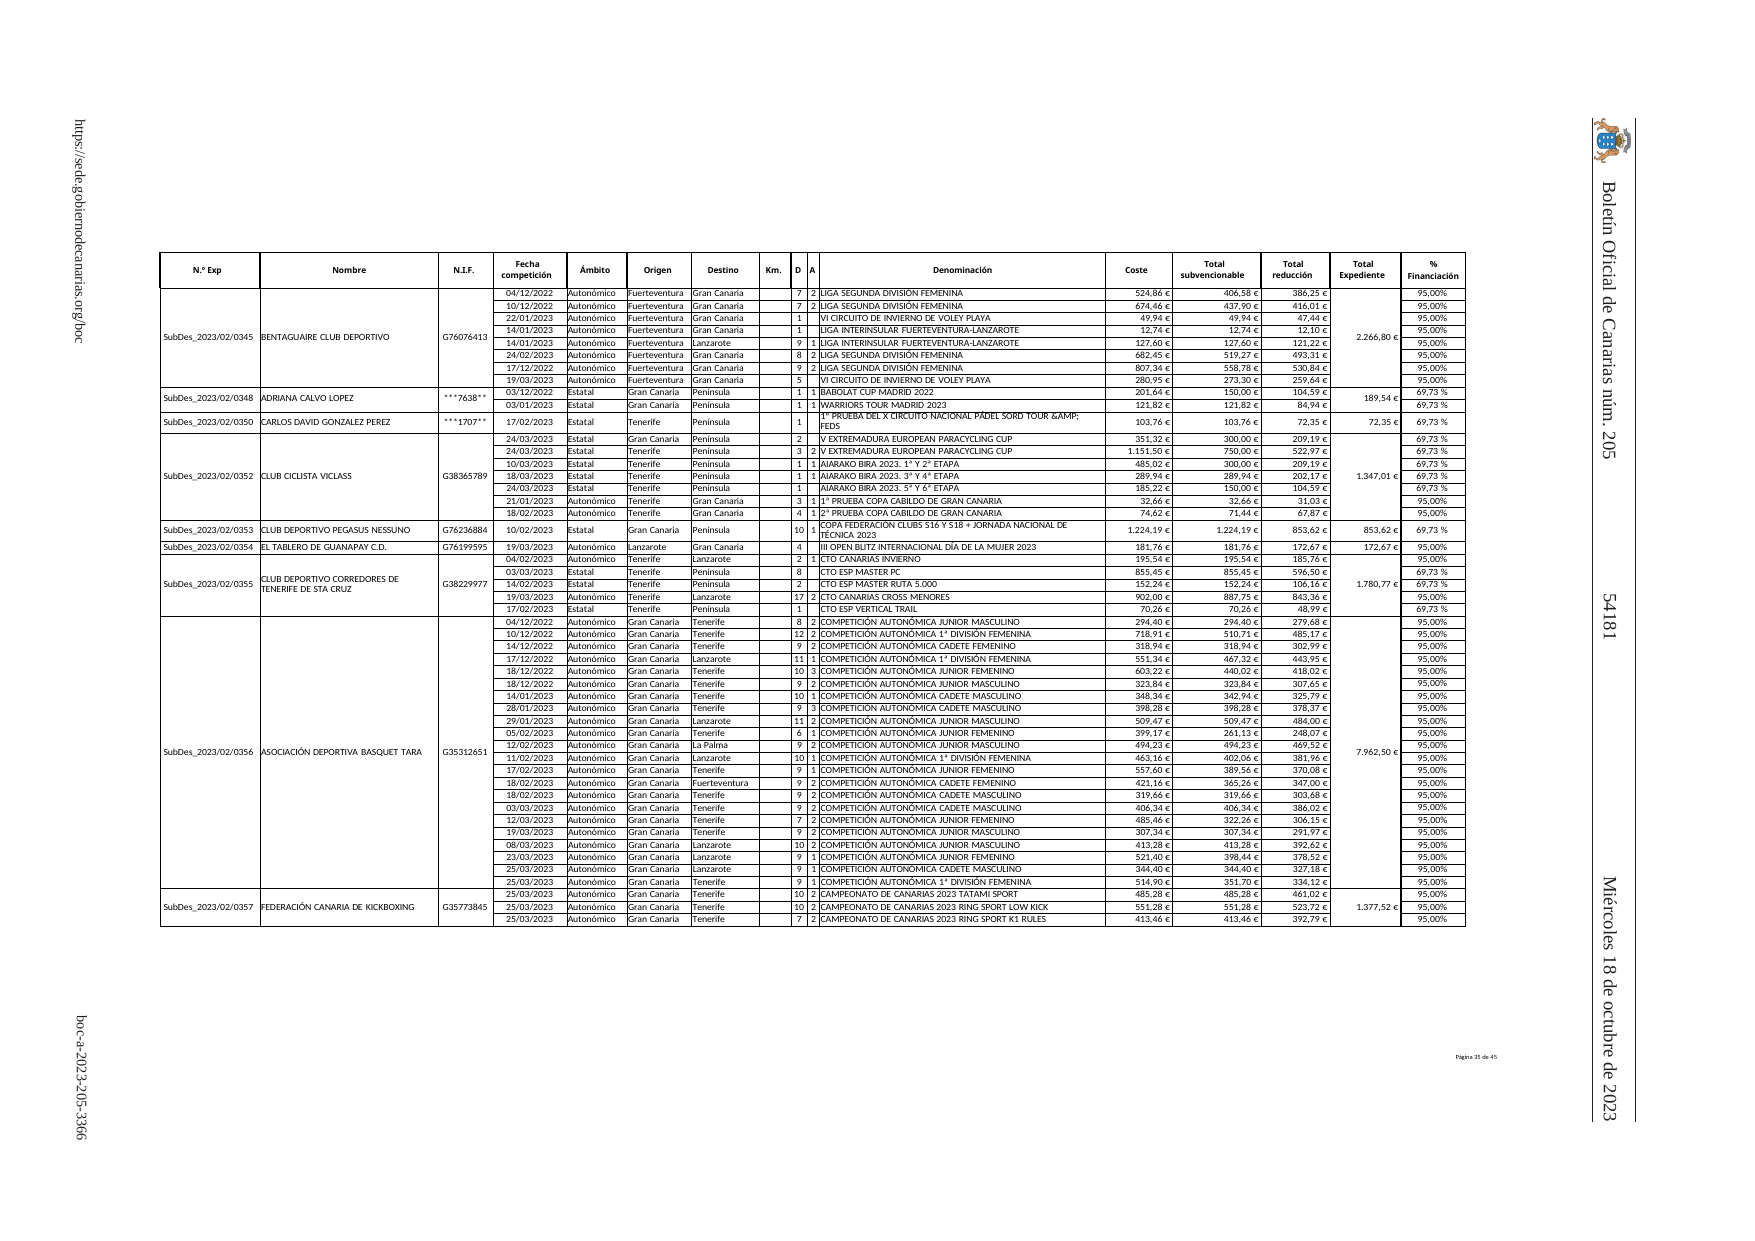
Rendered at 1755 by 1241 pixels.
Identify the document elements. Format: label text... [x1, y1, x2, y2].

table_cell 69,73 % [1402, 413, 1465, 433]
table_header Denominación [820, 253, 1105, 287]
table_cell 181,76 € [1106, 542, 1172, 554]
table_cell 23/03/2023 [494, 852, 567, 863]
table_cell 300,00 € [1173, 434, 1261, 445]
table_cell 03/03/2023 [494, 803, 567, 814]
table_cell COMPETICIÓN AUTONÓMICA 1ª DIVISIÓN FEMENINA [820, 753, 1105, 764]
table_cell 150,00 € [1173, 484, 1261, 495]
table_cell 12,74 € [1173, 326, 1261, 337]
table_cell 2 [808, 790, 819, 802]
table_cell [760, 865, 791, 876]
table_cell 95,00% [1402, 728, 1465, 739]
table_cell 302,99 € [1262, 641, 1330, 653]
table_cell [760, 704, 791, 715]
table_cell Península [692, 388, 759, 399]
table_cell CLUB DEPORTIVO PEGASUS NESSUNO [261, 521, 438, 541]
table_cell 325,79 € [1262, 691, 1330, 702]
table_cell 209,19 € [1262, 434, 1330, 445]
table_cell COMPETICIÓN AUTONÓMICA CADETE MASCULINO [820, 704, 1105, 715]
table_cell 17/12/2022 [494, 654, 567, 665]
table_cell 406,34 € [1173, 803, 1261, 814]
table_cell 2 [808, 902, 819, 913]
table_cell 95,00% [1402, 326, 1465, 337]
table_cell 03/01/2023 [494, 400, 567, 411]
table_cell 2 [808, 446, 819, 458]
table_cell 103,76 € [1173, 413, 1261, 433]
table_cell 2 [808, 803, 819, 814]
table_cell 2 [808, 778, 819, 789]
table_cell Tenerife [692, 803, 759, 814]
table_cell [760, 679, 791, 690]
table_cell BABOLAT CUP MADRID 2022 [820, 388, 1105, 399]
table_cell 19/03/2023 [494, 592, 567, 603]
table_cell 95,00% [1402, 852, 1465, 863]
table_header Origen [628, 253, 691, 287]
table_cell 2 [808, 716, 819, 727]
table_cell 318,94 € [1106, 641, 1172, 653]
table_cell COMPETICIÓN AUTONÓMICA 1ª DIVISIÓN FEMENINA [820, 629, 1105, 640]
table_cell 259,64 € [1262, 375, 1330, 387]
table_cell 421,16 € [1106, 778, 1172, 789]
table_cell 519,27 € [1173, 350, 1261, 362]
table_cell 95,00% [1402, 617, 1465, 628]
table_cell COMPETICIÓN AUTONÓMICA JUNIOR FEMENINO [820, 852, 1105, 863]
table_cell 443,95 € [1262, 654, 1330, 665]
table_cell [760, 790, 791, 802]
table_cell COMPETICIÓN AUTONÓMICA 1ª DIVISIÓN FEMENINA [820, 877, 1105, 888]
table_cell Lanzarote [692, 865, 759, 876]
table_cell [808, 313, 819, 324]
table_cell 370,08 € [1262, 765, 1330, 777]
table_cell [760, 778, 791, 789]
table_cell Tenerife [628, 580, 691, 591]
table_cell Gran Canaria [628, 765, 691, 777]
table_cell Península [692, 580, 759, 591]
table_cell 11 [792, 716, 807, 727]
table_cell [760, 375, 791, 387]
table_cell [760, 852, 791, 863]
table_cell 2 [808, 840, 819, 851]
table_cell 14/01/2023 [494, 691, 567, 702]
table_cell 104,59 € [1262, 388, 1330, 399]
table_cell 121,82 € [1173, 400, 1261, 411]
table_cell COMPETICIÓN AUTONÓMICA CADETE FEMENINO [820, 778, 1105, 789]
table_cell 12/02/2023 [494, 741, 567, 752]
table_cell 2 [792, 434, 807, 445]
table_cell [808, 484, 819, 495]
table_cell 95,00% [1402, 508, 1465, 520]
table_cell LIGA SEGUNDA DIVISIÓN FEMENINA [820, 363, 1105, 374]
table_cell Gran Canaria [628, 617, 691, 628]
table_cell [760, 567, 791, 578]
table_cell 3 [808, 666, 819, 678]
table_cell Tenerife [692, 679, 759, 690]
table_header Fecha competición [494, 253, 566, 287]
table_cell Autonómico [568, 716, 627, 727]
table_cell Autonómico [568, 654, 627, 665]
table_cell 406,58 € [1173, 289, 1261, 300]
table_cell Tenerife [692, 617, 759, 628]
table_cell [760, 889, 791, 901]
table_cell 461,02 € [1262, 889, 1330, 901]
table_cell Península [692, 484, 759, 495]
table_cell 558,78 € [1173, 363, 1261, 374]
table_cell Tenerife [628, 484, 691, 495]
table_cell COPA FEDERACIÓN CLUBS S16 Y S18 + JORNADA NACIONAL DE TÉCNICA 2023 [820, 521, 1105, 541]
table_cell III OPEN BLITZ INTERNACIONAL DÍA DE LA MUJER 2023 [820, 542, 1105, 554]
table_cell 32,66 € [1106, 496, 1172, 507]
table_cell 95,00% [1402, 877, 1465, 888]
table_cell 24/03/2023 [494, 484, 567, 495]
table_cell COMPETICIÓN AUTONÓMICA CADETE MASCULINO [820, 865, 1105, 876]
table_cell COMPETICIÓN AUTONÓMICA JUNIOR MASCULINO [820, 716, 1105, 727]
table_cell FEDERACIÓN CANARIA DE KICKBOXING [261, 889, 438, 926]
table_cell [760, 446, 791, 458]
table_cell 19/03/2023 [494, 542, 567, 554]
table_cell 127,60 € [1173, 338, 1261, 349]
table_cell 10 [792, 753, 807, 764]
table_cell 25/03/2023 [494, 865, 567, 876]
table_cell 322,26 € [1173, 815, 1261, 826]
table_cell 17 [792, 592, 807, 603]
table_cell 69,73 % [1402, 580, 1465, 591]
table_cell 95,00% [1402, 666, 1465, 678]
table_cell 9 [792, 828, 807, 839]
table_cell 95,00% [1402, 765, 1465, 777]
table_cell [760, 654, 791, 665]
table_cell 1 [808, 508, 819, 520]
table_header Total reducción [1262, 253, 1329, 287]
table_cell COMPETICIÓN AUTONÓMICA JUNIOR FEMENINO [820, 815, 1105, 826]
table_cell 485,28 € [1106, 889, 1172, 901]
table_cell 18/12/2022 [494, 666, 567, 678]
table_cell 248,07 € [1262, 728, 1330, 739]
table_cell Fuerteventura [628, 289, 691, 300]
table_cell 467,32 € [1173, 654, 1261, 665]
table_cell 280,95 € [1106, 375, 1172, 387]
table_cell 7 [792, 301, 807, 312]
table_cell 485,02 € [1106, 459, 1172, 470]
table_cell 9 [792, 338, 807, 349]
table_cell 319,66 € [1106, 790, 1172, 802]
table_cell [760, 877, 791, 888]
table_cell 510,71 € [1173, 629, 1261, 640]
table_cell Estatal [568, 567, 627, 578]
table_cell 17/02/2023 [494, 413, 567, 433]
table_cell 95,00% [1402, 363, 1465, 374]
table_cell 1.377,52 € [1331, 889, 1400, 926]
table_cell 398,28 € [1106, 704, 1172, 715]
table_header % Financiación [1402, 253, 1465, 287]
table_cell 24/03/2023 [494, 434, 567, 445]
table_cell [760, 301, 791, 312]
table_cell 2 [808, 289, 819, 300]
table_cell 1 [808, 555, 819, 566]
table_cell 392,79 € [1262, 914, 1330, 926]
table_cell [760, 484, 791, 495]
table_cell 25/03/2023 [494, 902, 567, 913]
table_cell 95,00% [1402, 741, 1465, 752]
table_cell Gran Canaria [628, 815, 691, 826]
table_cell Gran Canaria [692, 363, 759, 374]
table_cell 306,15 € [1262, 815, 1330, 826]
table_cell 9 [792, 704, 807, 715]
table_cell 381,96 € [1262, 753, 1330, 764]
table_cell 9 [792, 641, 807, 653]
table_cell Gran Canaria [628, 914, 691, 926]
table_cell ADRIANA CALVO LOPEZ [261, 388, 438, 411]
table_cell 1 [808, 400, 819, 411]
table_header Km. [760, 253, 790, 287]
table_cell 509,47 € [1173, 716, 1261, 727]
table_cell Autonómico [568, 508, 627, 520]
table_cell 74,62 € [1106, 508, 1172, 520]
table_cell 95,00% [1402, 338, 1465, 349]
table_cell Península [692, 471, 759, 482]
table_cell 294,40 € [1173, 617, 1261, 628]
table_cell 2 [808, 914, 819, 926]
table_cell 1 [808, 852, 819, 863]
table_cell 14/02/2023 [494, 580, 567, 591]
table_cell 12/03/2023 [494, 815, 567, 826]
table_cell 853,62 € [1331, 521, 1400, 541]
table_cell 95,00% [1402, 840, 1465, 851]
table_cell 344,40 € [1173, 865, 1261, 876]
table_cell Tenerife [692, 902, 759, 913]
table_cell 103,76 € [1106, 413, 1172, 433]
table_cell [760, 400, 791, 411]
table_cell 8 [792, 617, 807, 628]
table_cell 2 [808, 641, 819, 653]
table_cell 9 [792, 679, 807, 690]
table_cell 28/01/2023 [494, 704, 567, 715]
table_cell 84,94 € [1262, 400, 1330, 411]
table_cell 291,97 € [1262, 828, 1330, 839]
table_cell COMPETICIÓN AUTONÓMICA 1ª DIVISIÓN FEMENINA [820, 654, 1105, 665]
table_cell 406,34 € [1106, 803, 1172, 814]
table_cell Autonómico [568, 704, 627, 715]
table_cell 95,00% [1402, 679, 1465, 690]
table_header Total Expediente [1331, 253, 1400, 287]
table_cell 69,73 % [1402, 567, 1465, 578]
table_cell Gran Canaria [692, 508, 759, 520]
table_cell 10 [792, 902, 807, 913]
table_cell 95,00% [1402, 375, 1465, 387]
table_cell 10 [792, 691, 807, 702]
table_cell 2 [808, 350, 819, 362]
table_cell COMPETICIÓN AUTONÓMICA CADETE MASCULINO [820, 803, 1105, 814]
table_cell CAMPEONATO DE CANARIAS 2023 RING SPORT K1 RULES [820, 914, 1105, 926]
table_header A [808, 253, 819, 287]
table_cell 95,00% [1402, 691, 1465, 702]
table_cell 1 [808, 459, 819, 470]
table_header Ámbito [568, 253, 626, 287]
table_cell Gran Canaria [692, 542, 759, 554]
table_cell G76236884 [439, 521, 493, 541]
table_cell 9 [792, 765, 807, 777]
table_cell 1 [792, 400, 807, 411]
table_cell 399,17 € [1106, 728, 1172, 739]
table_cell 1º PRUEBA DEL X CIRCUITO NACIONAL PÁDEL SORD TOUR &AMP; FEDS [820, 413, 1105, 433]
table_cell 413,46 € [1106, 914, 1172, 926]
table_cell Península [692, 400, 759, 411]
table_cell 494,23 € [1106, 741, 1172, 752]
table_cell 413,28 € [1173, 840, 1261, 851]
table_cell [760, 728, 791, 739]
table_header D [792, 253, 807, 287]
table_cell 4 [792, 542, 807, 554]
table_cell Autonómico [568, 865, 627, 876]
table_cell [760, 555, 791, 566]
table_cell 843,36 € [1262, 592, 1330, 603]
table_cell 49,94 € [1106, 313, 1172, 324]
table_cell Tenerife [692, 828, 759, 839]
table_cell 351,70 € [1173, 877, 1261, 888]
table_cell Estatal [568, 388, 627, 399]
table_cell [808, 542, 819, 554]
table_cell 342,94 € [1173, 691, 1261, 702]
table_cell 1 [792, 326, 807, 337]
table_cell 378,37 € [1262, 704, 1330, 715]
table_cell 10 [792, 666, 807, 678]
table_cell 7 [792, 815, 807, 826]
table_cell 185,76 € [1262, 555, 1330, 566]
table_cell Península [692, 604, 759, 616]
table_cell 2.266,80 € [1331, 289, 1400, 387]
table_cell 386,25 € [1262, 289, 1330, 300]
table_cell 9 [792, 803, 807, 814]
table_cell 95,00% [1402, 753, 1465, 764]
table_cell Estatal [568, 521, 627, 541]
table_cell 551,28 € [1173, 902, 1261, 913]
table_cell Península [692, 521, 759, 541]
table_cell [760, 326, 791, 337]
table_cell WARRIORS TOUR MADRID 2023 [820, 400, 1105, 411]
table_cell Tenerife [692, 704, 759, 715]
table_cell 95,00% [1402, 289, 1465, 300]
table_cell Gran Canaria [628, 741, 691, 752]
table_cell 7 [792, 289, 807, 300]
table_cell CTO ESP MASTER RUTA 5.000 [820, 580, 1105, 591]
table_cell [760, 521, 791, 541]
table_cell Autonómico [568, 375, 627, 387]
table_cell 185,22 € [1106, 484, 1172, 495]
table_cell CAMPEONATO DE CANARIAS 2023 RING SPORT LOW KICK [820, 902, 1105, 913]
table_cell LIGA SEGUNDA DIVISIÓN FEMENINA [820, 289, 1105, 300]
table_cell Tenerife [628, 592, 691, 603]
table_cell VI CIRCUITO DE INVIERNO DE VOLEY PLAYA [820, 375, 1105, 387]
table_cell 1.224,19 € [1173, 521, 1261, 541]
table_cell 347,00 € [1262, 778, 1330, 789]
table_cell SubDes_2023/02/0350 [161, 413, 260, 433]
table_cell Gran Canaria [628, 877, 691, 888]
table_cell [808, 580, 819, 591]
table_cell 9 [792, 363, 807, 374]
table_cell 95,00% [1402, 350, 1465, 362]
table_cell 49,94 € [1173, 313, 1261, 324]
table_cell Gran Canaria [628, 521, 691, 541]
table_header Nombre [261, 253, 438, 287]
table_cell 1 [792, 413, 807, 433]
table_cell 493,31 € [1262, 350, 1330, 362]
table_cell Fuerteventura [628, 375, 691, 387]
table_cell 2 [808, 815, 819, 826]
table_cell SubDes_2023/02/0348 [161, 388, 260, 411]
table_cell V EXTREMADURA EUROPEAN PARACYCLING CUP [820, 446, 1105, 458]
table_cell 10 [792, 840, 807, 851]
table_cell AIARAKO BIRA 2023. 1ª Y 2ª ETAPA [820, 459, 1105, 470]
table_cell Gran Canaria [692, 375, 759, 387]
table_cell 307,34 € [1173, 828, 1261, 839]
table_cell La Palma [692, 741, 759, 752]
table_cell [760, 641, 791, 653]
table_cell [760, 828, 791, 839]
table_cell 9 [792, 741, 807, 752]
table_cell Lanzarote [692, 654, 759, 665]
table_cell 195,54 € [1173, 555, 1261, 566]
table_cell 1 [808, 338, 819, 349]
table_cell [760, 592, 791, 603]
table_cell Estatal [568, 484, 627, 495]
table_cell Autonómico [568, 741, 627, 752]
table_cell 95,00% [1402, 778, 1465, 789]
table_cell 485,28 € [1173, 889, 1261, 901]
table_cell Tenerife [692, 877, 759, 888]
table_cell CLUB CICLISTA VICLASS [261, 434, 438, 520]
table_cell 682,45 € [1106, 350, 1172, 362]
table_cell G38229977 [439, 555, 493, 616]
table_cell 416,01 € [1262, 301, 1330, 312]
table_cell COMPETICIÓN AUTONÓMICA JUNIOR FEMENINO [820, 728, 1105, 739]
table_cell 95,00% [1402, 592, 1465, 603]
table_cell 1.224,19 € [1106, 521, 1172, 541]
table_cell CTO CANARIAS INVIERNO [820, 555, 1105, 566]
table_cell G76076413 [439, 289, 493, 387]
table_cell Fuerteventura [692, 778, 759, 789]
table_cell Gran Canaria [692, 496, 759, 507]
table_cell 1 [792, 388, 807, 399]
table_cell 25/03/2023 [494, 914, 567, 926]
table_cell 17/12/2022 [494, 363, 567, 374]
table_cell 5 [792, 375, 807, 387]
table_cell 69,73 % [1402, 446, 1465, 458]
table_cell 485,46 € [1106, 815, 1172, 826]
table_cell Autonómico [568, 555, 627, 566]
table_cell 485,17 € [1262, 629, 1330, 640]
table_cell Tenerife [692, 790, 759, 802]
table_cell [760, 350, 791, 362]
table_cell 1ª PRUEBA COPA CABILDO DE GRAN CANARIA [820, 496, 1105, 507]
table_cell 17/02/2023 [494, 604, 567, 616]
text boc-a-2023-205-3366 [74, 1016, 91, 1145]
table_cell 72,35 € [1331, 413, 1400, 433]
table_cell 10/12/2022 [494, 629, 567, 640]
table_cell Tenerife [692, 641, 759, 653]
table_cell [760, 580, 791, 591]
table_cell COMPETICIÓN AUTONÓMICA JUNIOR FEMENINO [820, 666, 1105, 678]
table_cell Península [692, 567, 759, 578]
table_cell 2 [808, 617, 819, 628]
table_cell 150,00 € [1173, 388, 1261, 399]
table_cell 10 [792, 889, 807, 901]
table_cell [760, 815, 791, 826]
table_cell 378,52 € [1262, 852, 1330, 863]
table_cell 03/12/2022 [494, 388, 567, 399]
table_cell 523,72 € [1262, 902, 1330, 913]
table_cell 344,40 € [1106, 865, 1172, 876]
table_cell SubDes_2023/02/0353 [161, 521, 260, 541]
table_cell COMPETICIÓN AUTONÓMICA JUNIOR FEMENINO [820, 765, 1105, 777]
table_cell Lanzarote [692, 840, 759, 851]
table_cell Lanzarote [692, 555, 759, 566]
table_cell 855,45 € [1106, 567, 1172, 578]
table_cell SubDes_2023/02/0355 [161, 555, 260, 616]
table_header Coste [1106, 253, 1172, 287]
table_cell Gran Canaria [628, 889, 691, 901]
table_cell Gran Canaria [692, 350, 759, 362]
table_cell BENTAGUAIRE CLUB DEPORTIVO [261, 289, 438, 387]
table_cell 2 [808, 592, 819, 603]
table_cell COMPETICIÓN AUTONÓMICA JUNIOR MASCULINO [820, 617, 1105, 628]
table_cell 9 [792, 865, 807, 876]
table_cell [808, 567, 819, 578]
table_cell 69,73 % [1402, 459, 1465, 470]
table_cell 24/03/2023 [494, 446, 567, 458]
table_cell 8 [792, 567, 807, 578]
table_cell 289,94 € [1173, 471, 1261, 482]
table_cell [760, 496, 791, 507]
table_cell COMPETICIÓN AUTONÓMICA CADETE FEMENINO [820, 641, 1105, 653]
table_cell 2 [808, 889, 819, 901]
table_cell 18/03/2023 [494, 471, 567, 482]
table_cell Tenerife [628, 413, 691, 433]
table_cell Fuerteventura [628, 363, 691, 374]
table_cell [760, 803, 791, 814]
table_cell Autonómico [568, 914, 627, 926]
table_cell Tenerife [628, 567, 691, 578]
table_cell Estatal [568, 580, 627, 591]
table_cell 1 [792, 471, 807, 482]
table_cell Autonómico [568, 496, 627, 507]
table_cell 418,02 € [1262, 666, 1330, 678]
table_cell Autonómico [568, 691, 627, 702]
table_cell 365,26 € [1173, 778, 1261, 789]
table_cell 69,73 % [1402, 484, 1465, 495]
table_cell 10/03/2023 [494, 459, 567, 470]
table_cell Tenerife [628, 508, 691, 520]
table_cell 494,23 € [1173, 741, 1261, 752]
table_cell 95,00% [1402, 629, 1465, 640]
table_cell 351,32 € [1106, 434, 1172, 445]
table_cell 4 [792, 508, 807, 520]
table_cell Estatal [568, 604, 627, 616]
table_cell 273,30 € [1173, 375, 1261, 387]
table_cell 121,22 € [1262, 338, 1330, 349]
table_cell Gran Canaria [628, 840, 691, 851]
table_cell ASOCIACIÓN DEPORTIVA BASQUET TARA [261, 617, 438, 888]
table_cell Estatal [568, 413, 627, 433]
table_cell 596,50 € [1262, 567, 1330, 578]
table_cell [760, 313, 791, 324]
table_cell COMPETICIÓN AUTONÓMICA JUNIOR MASCULINO [820, 840, 1105, 851]
table_cell 95,00% [1402, 889, 1465, 901]
table_cell SubDes_2023/02/0354 [161, 542, 260, 554]
table_cell 1 [792, 604, 807, 616]
table_cell 327,18 € [1262, 865, 1330, 876]
table_cell Gran Canaria [628, 704, 691, 715]
table_cell [760, 363, 791, 374]
table_cell [808, 434, 819, 445]
table_cell [760, 413, 791, 433]
table_cell 9 [792, 778, 807, 789]
table_cell Tenerife [628, 555, 691, 566]
table_cell 69,73 % [1402, 471, 1465, 482]
table_cell [760, 508, 791, 520]
table_cell Gran Canaria [628, 434, 691, 445]
table_cell Gran Canaria [628, 828, 691, 839]
table_cell [760, 716, 791, 727]
table_cell 551,28 € [1106, 902, 1172, 913]
table_cell 95,00% [1402, 716, 1465, 727]
table_cell [760, 629, 791, 640]
table_cell LIGA INTERINSULAR FUERTEVENTURA-LANZAROTE [820, 326, 1105, 337]
table_cell Autonómico [568, 666, 627, 678]
table_cell [760, 765, 791, 777]
table_cell 2 [808, 741, 819, 752]
table_cell 1 [808, 877, 819, 888]
table_cell 19/03/2023 [494, 828, 567, 839]
table_cell 18/12/2022 [494, 679, 567, 690]
table_cell Península [692, 434, 759, 445]
table_cell Gran Canaria [628, 691, 691, 702]
table_cell 674,46 € [1106, 301, 1172, 312]
table_cell [760, 338, 791, 349]
table_cell 95,00% [1402, 704, 1465, 715]
table_cell 261,13 € [1173, 728, 1261, 739]
table_cell [760, 741, 791, 752]
table_cell 323,84 € [1106, 679, 1172, 690]
table_cell 557,60 € [1106, 765, 1172, 777]
table_cell 121,82 € [1106, 400, 1172, 411]
table_cell Gran Canaria [628, 852, 691, 863]
table_cell Lanzarote [692, 592, 759, 603]
table_cell 95,00% [1402, 313, 1465, 324]
table_cell 189,54 € [1331, 388, 1400, 411]
table_cell [808, 413, 819, 433]
table_cell Tenerife [692, 629, 759, 640]
table_cell 181,76 € [1173, 542, 1261, 554]
table_cell LIGA INTERINSULAR FUERTEVENTURA-LANZAROTE [820, 338, 1105, 349]
table_cell 95,00% [1402, 790, 1465, 802]
table_cell Gran Canaria [692, 313, 759, 324]
table_cell [808, 326, 819, 337]
table_cell Fuerteventura [628, 338, 691, 349]
table_cell Gran Canaria [628, 728, 691, 739]
table_cell 95,00% [1402, 902, 1465, 913]
table_cell 509,47 € [1106, 716, 1172, 727]
table_header N.I.F. [439, 253, 493, 287]
table_cell 469,52 € [1262, 741, 1330, 752]
table_cell [760, 289, 791, 300]
table_cell 1 [808, 521, 819, 541]
table_cell Autonómico [568, 289, 627, 300]
table_cell 22/01/2023 [494, 313, 567, 324]
table_cell 303,68 € [1262, 790, 1330, 802]
table_cell 2 [808, 363, 819, 374]
table_cell ***1707** [439, 413, 493, 433]
table_cell 300,00 € [1173, 459, 1261, 470]
table_cell 1 [792, 459, 807, 470]
table_cell 1 [792, 313, 807, 324]
table_cell [808, 375, 819, 387]
table_cell 25/03/2023 [494, 889, 567, 901]
table_cell 04/12/2022 [494, 617, 567, 628]
table_cell 9 [792, 852, 807, 863]
table_cell 398,44 € [1173, 852, 1261, 863]
table_cell 03/03/2023 [494, 567, 567, 578]
table_cell 334,12 € [1262, 877, 1330, 888]
table_cell 12,74 € [1106, 326, 1172, 337]
table_cell 307,34 € [1106, 828, 1172, 839]
table_cell Autonómico [568, 592, 627, 603]
table_cell G35773845 [439, 889, 493, 926]
table_cell 530,84 € [1262, 363, 1330, 374]
table_cell 47,44 € [1262, 313, 1330, 324]
table_cell AIARAKO BIRA 2023. 5ª Y 6ª ETAPA [820, 484, 1105, 495]
text Boletín Oficial de Canarias núm. 205 [1599, 181, 1620, 462]
table_cell 104,59 € [1262, 484, 1330, 495]
table_cell COMPETICIÓN AUTONÓMICA JUNIOR MASCULINO [820, 679, 1105, 690]
table_cell 887,75 € [1173, 592, 1261, 603]
table_cell Gran Canaria [692, 289, 759, 300]
table_cell 484,00 € [1262, 716, 1330, 727]
table_cell [760, 434, 791, 445]
table_cell CTO CANARIAS CROSS MENORES [820, 592, 1105, 603]
table_cell Gran Canaria [628, 641, 691, 653]
table_cell 25/03/2023 [494, 877, 567, 888]
table_cell 9 [792, 877, 807, 888]
table_cell Lanzarote [628, 542, 691, 554]
table_cell 69,73 % [1402, 400, 1465, 411]
table_cell 2 [808, 828, 819, 839]
table_cell 2 [808, 301, 819, 312]
table_cell 440,02 € [1173, 666, 1261, 678]
table_cell 14/01/2023 [494, 326, 567, 337]
table_cell [760, 388, 791, 399]
table_cell Gran Canaria [628, 716, 691, 727]
table_cell 307,65 € [1262, 679, 1330, 690]
table_cell 12 [792, 629, 807, 640]
table_cell Gran Canaria [692, 326, 759, 337]
table_cell 1 [808, 496, 819, 507]
table_cell Gran Canaria [628, 400, 691, 411]
table_cell 289,94 € [1106, 471, 1172, 482]
table_cell 386,02 € [1262, 803, 1330, 814]
table_cell 95,00% [1402, 828, 1465, 839]
table_cell Estatal [568, 400, 627, 411]
table_cell 1 [808, 765, 819, 777]
table_cell 718,91 € [1106, 629, 1172, 640]
table_cell 524,86 € [1106, 289, 1172, 300]
table_cell 31,03 € [1262, 496, 1330, 507]
table_cell [760, 753, 791, 764]
table_cell LIGA SEGUNDA DIVISIÓN FEMENINA [820, 301, 1105, 312]
table_cell Lanzarote [692, 753, 759, 764]
table_cell Autonómico [568, 617, 627, 628]
table_cell 853,62 € [1262, 521, 1330, 541]
table_cell 1 [808, 865, 819, 876]
table_cell 201,64 € [1106, 388, 1172, 399]
table_header N.º Exp [161, 253, 259, 287]
table_cell [760, 840, 791, 851]
table_cell SubDes_2023/02/0356 [161, 617, 260, 888]
table_cell CTO ESP MASTER PC [820, 567, 1105, 578]
table_cell 95,00% [1402, 496, 1465, 507]
table_cell Gran Canaria [628, 388, 691, 399]
table_cell Autonómico [568, 326, 627, 337]
table_cell 95,00% [1402, 641, 1465, 653]
table_cell CLUB DEPORTIVO CORREDORES DE TENERIFE DE STA CRUZ [261, 555, 438, 616]
table_cell 95,00% [1402, 542, 1465, 554]
table_cell 195,54 € [1106, 555, 1172, 566]
table_cell 7.962,50 € [1331, 617, 1400, 888]
table_cell 1.151,50 € [1106, 446, 1172, 458]
table_cell Estatal [568, 446, 627, 458]
table_cell [808, 604, 819, 616]
table_cell Autonómico [568, 889, 627, 901]
table_cell 95,00% [1402, 815, 1465, 826]
table_cell Gran Canaria [628, 679, 691, 690]
table_cell 18/02/2023 [494, 508, 567, 520]
table_cell 807,34 € [1106, 363, 1172, 374]
table_cell 17/02/2023 [494, 765, 567, 777]
table_cell 389,56 € [1173, 765, 1261, 777]
table_cell Tenerife [692, 691, 759, 702]
table_cell CARLOS DAVID GONZALEZ PEREZ [261, 413, 438, 433]
table_cell 67,87 € [1262, 508, 1330, 520]
table_cell 294,40 € [1106, 617, 1172, 628]
table_cell Tenerife [628, 459, 691, 470]
table_cell Tenerife [692, 914, 759, 926]
table_cell 127,60 € [1106, 338, 1172, 349]
table_cell 3 [792, 446, 807, 458]
table_cell Autonómico [568, 363, 627, 374]
table_cell COMPETICIÓN AUTONÓMICA JUNIOR MASCULINO [820, 741, 1105, 752]
table_cell Autonómico [568, 790, 627, 802]
table_cell Península [692, 413, 759, 433]
table_cell CAMPEONATO DE CANARIAS 2023 TATAMI SPORT [820, 889, 1105, 901]
table_cell 04/12/2022 [494, 289, 567, 300]
table_cell 413,28 € [1106, 840, 1172, 851]
table_cell Gran Canaria [628, 753, 691, 764]
table_cell 95,00% [1402, 301, 1465, 312]
table_cell 323,84 € [1173, 679, 1261, 690]
table_cell VI CIRCUITO DE INVIERNO DE VOLEY PLAYA [820, 313, 1105, 324]
table_cell Gran Canaria [628, 790, 691, 802]
table_cell Estatal [568, 434, 627, 445]
table_cell 6 [792, 728, 807, 739]
table_cell 10/02/2023 [494, 521, 567, 541]
table_cell 11 [792, 654, 807, 665]
table_cell Autonómico [568, 815, 627, 826]
table_cell Estatal [568, 459, 627, 470]
table_cell Gran Canaria [628, 803, 691, 814]
table_cell SubDes_2023/02/0357 [161, 889, 260, 926]
table_cell 2ª PRUEBA COPA CABILDO DE GRAN CANARIA [820, 508, 1105, 520]
table_cell Tenerife [692, 666, 759, 678]
table_cell Autonómico [568, 753, 627, 764]
table_cell EL TABLERO DE GUANAPAY C.D. [261, 542, 438, 554]
table_cell 70,26 € [1173, 604, 1261, 616]
table_cell G76199595 [439, 542, 493, 554]
table_cell Tenerife [692, 765, 759, 777]
table_cell 95,00% [1402, 654, 1465, 665]
table_cell ***7638** [439, 388, 493, 411]
table_cell [760, 666, 791, 678]
table_cell Autonómico [568, 641, 627, 653]
table_header Destino [692, 253, 759, 287]
table_cell 1 [808, 388, 819, 399]
table_cell COMPETICIÓN AUTONÓMICA CADETE MASCULINO [820, 790, 1105, 802]
table_cell LIGA SEGUNDA DIVISIÓN FEMENINA [820, 350, 1105, 362]
table_cell Lanzarote [692, 716, 759, 727]
text https://sede.gobiernodecanarias.org/boc [72, 119, 89, 353]
table_cell 1 [792, 484, 807, 495]
table_cell 402,06 € [1173, 753, 1261, 764]
table_cell Fuerteventura [628, 313, 691, 324]
table_cell 70,26 € [1106, 604, 1172, 616]
table_cell 209,19 € [1262, 459, 1330, 470]
table_cell Fuerteventura [628, 301, 691, 312]
table_cell V EXTREMADURA EUROPEAN PARACYCLING CUP [820, 434, 1105, 445]
table_cell 7 [792, 914, 807, 926]
table_cell [760, 617, 791, 628]
table_cell 522,97 € [1262, 446, 1330, 458]
table_cell AIARAKO BIRA 2023. 3ª Y 4ª ETAPA [820, 471, 1105, 482]
table_cell 21/01/2023 [494, 496, 567, 507]
table_cell Península [692, 446, 759, 458]
table_cell Autonómico [568, 679, 627, 690]
table_cell 398,28 € [1173, 704, 1261, 715]
table_cell 18/02/2023 [494, 790, 567, 802]
table_cell COMPETICIÓN AUTONÓMICA CADETE MASCULINO [820, 691, 1105, 702]
table_cell 1 [808, 728, 819, 739]
table_cell CTO ESP VERTICAL TRAIL [820, 604, 1105, 616]
table_cell Fuerteventura [628, 350, 691, 362]
table_cell [760, 471, 791, 482]
table_cell 12,10 € [1262, 326, 1330, 337]
table_cell Fuerteventura [628, 326, 691, 337]
table_cell 172,67 € [1262, 542, 1330, 554]
table_cell Autonómico [568, 828, 627, 839]
table_cell 8 [792, 350, 807, 362]
table_cell 14/01/2023 [494, 338, 567, 349]
table_cell 29/01/2023 [494, 716, 567, 727]
table_cell SubDes_2023/02/0345 [161, 289, 260, 387]
table_cell 750,00 € [1173, 446, 1261, 458]
table_cell 19/03/2023 [494, 375, 567, 387]
table_cell 1.347,01 € [1331, 434, 1400, 520]
table_cell 10 [792, 521, 807, 541]
table_cell Autonómico [568, 728, 627, 739]
table_cell 106,16 € [1262, 580, 1330, 591]
table_cell G38365789 [439, 434, 493, 520]
table_cell 10/12/2022 [494, 301, 567, 312]
table_cell 2 [808, 679, 819, 690]
table_cell Gran Canaria [628, 778, 691, 789]
table_cell Península [692, 459, 759, 470]
table_cell Tenerife [692, 815, 759, 826]
table_cell Gran Canaria [628, 654, 691, 665]
table_cell 69,73 % [1402, 604, 1465, 616]
table_cell Tenerife [628, 496, 691, 507]
table_header Total subvencionable [1173, 253, 1260, 287]
table_cell 318,94 € [1173, 641, 1261, 653]
table_cell G35312651 [439, 617, 493, 888]
table_cell [760, 542, 791, 554]
table_cell 902,00 € [1106, 592, 1172, 603]
table_cell 319,66 € [1173, 790, 1261, 802]
table_cell Autonómico [568, 840, 627, 851]
table_cell 437,90 € [1173, 301, 1261, 312]
table_cell 1.780,77 € [1331, 555, 1400, 616]
table_cell 348,34 € [1106, 691, 1172, 702]
table_cell Autonómico [568, 338, 627, 349]
table_cell [760, 604, 791, 616]
table_cell Tenerife [628, 604, 691, 616]
table_cell 1 [808, 654, 819, 665]
table_cell 413,46 € [1173, 914, 1261, 926]
table_cell Gran Canaria [628, 902, 691, 913]
table_cell 05/02/2023 [494, 728, 567, 739]
table_cell 95,00% [1402, 865, 1465, 876]
table_cell Tenerife [692, 728, 759, 739]
table_cell Gran Canaria [628, 629, 691, 640]
table_cell [760, 902, 791, 913]
table_cell Autonómico [568, 350, 627, 362]
table_cell Tenerife [692, 889, 759, 901]
table_cell Gran Canaria [692, 301, 759, 312]
table_cell Tenerife [628, 446, 691, 458]
table_cell Lanzarote [692, 338, 759, 349]
table_cell 152,24 € [1106, 580, 1172, 591]
table_cell Autonómico [568, 629, 627, 640]
table_cell Autonómico [568, 778, 627, 789]
table_cell 08/03/2023 [494, 840, 567, 851]
table_cell 855,45 € [1173, 567, 1261, 578]
table_cell 2 [808, 629, 819, 640]
table_cell 04/02/2023 [494, 555, 567, 566]
table_cell [760, 459, 791, 470]
table_cell 1 [808, 753, 819, 764]
text Miércoles 18 de octubre de 2023 [1600, 876, 1621, 1124]
table_cell 514,90 € [1106, 877, 1172, 888]
table_cell Lanzarote [692, 852, 759, 863]
table_cell 279,68 € [1262, 617, 1330, 628]
table_cell Gran Canaria [628, 865, 691, 876]
table_cell 3 [808, 704, 819, 715]
table_cell COMPETICIÓN AUTONÓMICA JUNIOR MASCULINO [820, 828, 1105, 839]
table_cell 202,17 € [1262, 471, 1330, 482]
table_cell Autonómico [568, 902, 627, 913]
table_cell 69,73 % [1402, 521, 1465, 541]
table_cell 3 [792, 496, 807, 507]
table_cell 72,35 € [1262, 413, 1330, 433]
table_cell 14/12/2022 [494, 641, 567, 653]
table_cell 95,00% [1402, 803, 1465, 814]
table_cell 1 [808, 471, 819, 482]
table_cell 152,24 € [1173, 580, 1261, 591]
table_cell 71,44 € [1173, 508, 1261, 520]
table_cell 48,99 € [1262, 604, 1330, 616]
table_cell 463,16 € [1106, 753, 1172, 764]
table_cell 1 [808, 691, 819, 702]
table_cell 603,22 € [1106, 666, 1172, 678]
table_cell [760, 691, 791, 702]
table_cell SubDes_2023/02/0352 [161, 434, 260, 520]
text 54181 [1600, 593, 1621, 642]
table_cell Tenerife [628, 471, 691, 482]
table_cell 69,73 % [1402, 388, 1465, 399]
table_cell Autonómico [568, 803, 627, 814]
table_cell 551,34 € [1106, 654, 1172, 665]
table_cell Autonómico [568, 877, 627, 888]
table_cell 18/02/2023 [494, 778, 567, 789]
table_cell Autonómico [568, 301, 627, 312]
table_cell 9 [792, 790, 807, 802]
table_cell Gran Canaria [628, 666, 691, 678]
table_cell 2 [792, 555, 807, 566]
table_cell 95,00% [1402, 555, 1465, 566]
table_cell 521,40 € [1106, 852, 1172, 863]
table_cell Autonómico [568, 313, 627, 324]
table_cell 69,73 % [1402, 434, 1465, 445]
table_cell Estatal [568, 471, 627, 482]
table_cell 24/02/2023 [494, 350, 567, 362]
table_cell 392,62 € [1262, 840, 1330, 851]
table_cell 95,00% [1402, 914, 1465, 926]
table_cell [760, 914, 791, 926]
table_cell 11/02/2023 [494, 753, 567, 764]
table_cell Autonómico [568, 765, 627, 777]
table_cell 32,66 € [1173, 496, 1261, 507]
table_cell 2 [792, 580, 807, 591]
table_cell 172,67 € [1331, 542, 1400, 554]
table_cell Autonómico [568, 542, 627, 554]
table_cell Autonómico [568, 852, 627, 863]
